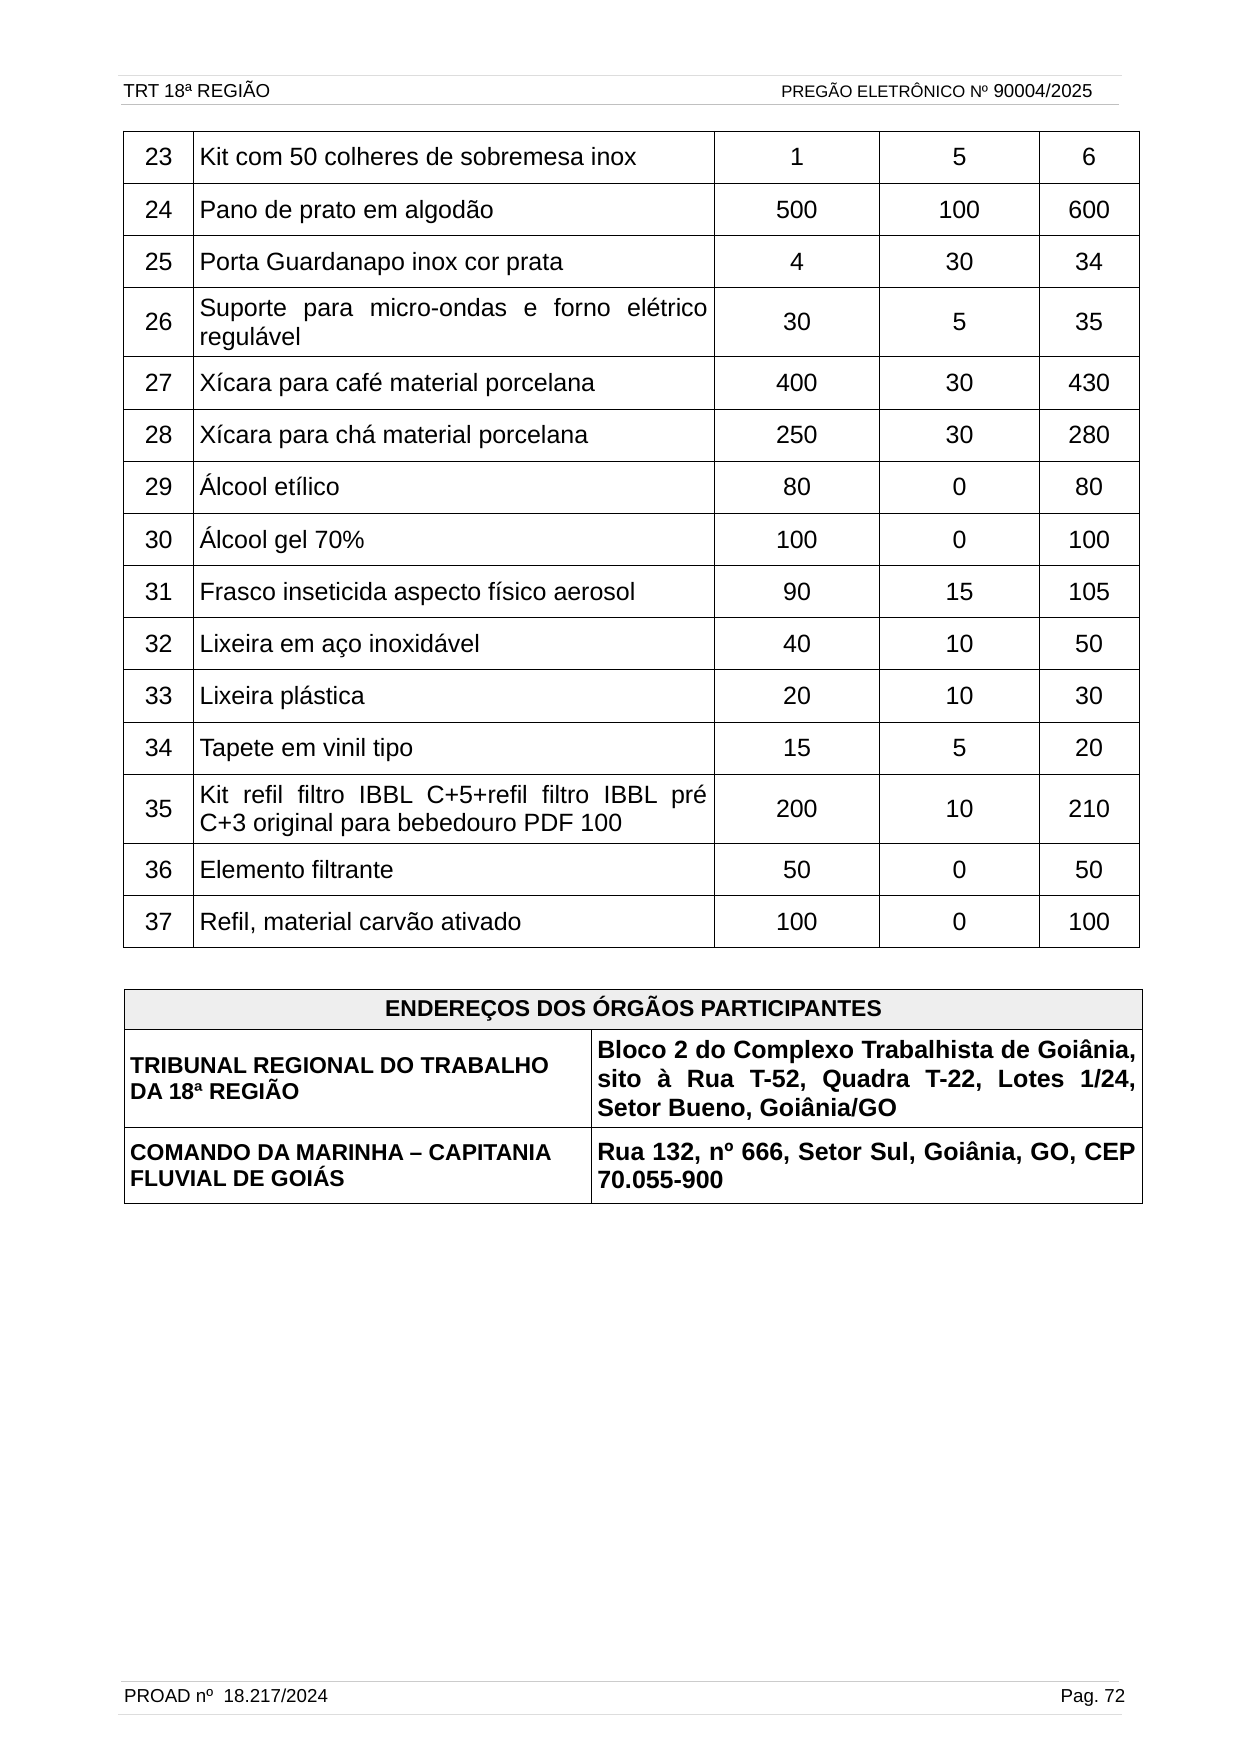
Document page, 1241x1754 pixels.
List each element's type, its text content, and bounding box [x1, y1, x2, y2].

table_cell 100 [715, 896, 879, 947]
table_cell 20 [715, 670, 879, 722]
table_cell 15 [715, 723, 879, 774]
table_cell 30 [880, 357, 1039, 408]
table_cell Porta Guardanapo inox cor prata [194, 236, 714, 287]
table_cell 0 [880, 514, 1039, 565]
table_cell 4 [715, 236, 879, 287]
table_cell Refil, material carvão ativado [194, 896, 714, 947]
table_cell COMANDO DA MARINHA – CAPITANIA FLUVIAL DE GOIÁS [125, 1128, 591, 1203]
table_cell 24 [124, 184, 193, 235]
table_cell 50 [1040, 618, 1139, 669]
table_cell 50 [715, 844, 879, 895]
table_cell 30 [880, 410, 1039, 461]
table_cell 400 [715, 357, 879, 408]
table_cell 35 [1040, 288, 1139, 356]
table_cell 34 [124, 723, 193, 774]
table_cell 30 [715, 288, 879, 356]
table_cell 30 [124, 514, 193, 565]
table_cell 250 [715, 410, 879, 461]
table_cell 37 [124, 896, 193, 947]
table_cell 35 [124, 775, 193, 843]
table_cell Bloco 2 do Complexo Trabalhista de Goiânia, sito à Rua T-52, Quadra T-22, Lotes 1/24, Setor Bueno, Goiânia/GO [592, 1030, 1142, 1127]
table_cell 430 [1040, 357, 1139, 408]
table_cell Lixeira em aço inoxidável [194, 618, 714, 669]
table_cell Elemento filtrante [194, 844, 714, 895]
table_cell 1 [715, 132, 879, 183]
table_cell Frasco inseticida aspecto físico aerosol [194, 566, 714, 617]
table_cell 10 [880, 618, 1039, 669]
table_cell 32 [124, 618, 193, 669]
table_cell 33 [124, 670, 193, 722]
table_header ENDEREÇOS DOS ÓRGÃOS PARTICIPANTES [125, 990, 1142, 1029]
table_cell 23 [124, 132, 193, 183]
table_cell 29 [124, 462, 193, 513]
table_cell Kit com 50 colheres de sobremesa inox [194, 132, 714, 183]
table_cell 10 [880, 775, 1039, 843]
table_cell 90 [715, 566, 879, 617]
table_cell 26 [124, 288, 193, 356]
table_cell 31 [124, 566, 193, 617]
table_cell 0 [880, 462, 1039, 513]
table_cell Xícara para café material porcelana [194, 357, 714, 408]
table_cell 80 [1040, 462, 1139, 513]
table_cell 0 [880, 896, 1039, 947]
table_cell 100 [1040, 514, 1139, 565]
table_cell 105 [1040, 566, 1139, 617]
table_cell Álcool gel 70% [194, 514, 714, 565]
table_cell Pano de prato em algodão [194, 184, 714, 235]
table_cell 15 [880, 566, 1039, 617]
table_cell 40 [715, 618, 879, 669]
table_cell Álcool etílico [194, 462, 714, 513]
table_cell Xícara para chá material porcelana [194, 410, 714, 461]
table_cell Tapete em vinil tipo [194, 723, 714, 774]
table_cell TRIBUNAL REGIONAL DO TRABALHO DA 18ª REGIÃO [125, 1030, 591, 1127]
table_cell 100 [880, 184, 1039, 235]
table_cell 210 [1040, 775, 1139, 843]
table_cell 500 [715, 184, 879, 235]
table_cell 5 [880, 723, 1039, 774]
table_cell 28 [124, 410, 193, 461]
table_cell 30 [1040, 670, 1139, 722]
table_cell 5 [880, 288, 1039, 356]
table_cell 5 [880, 132, 1039, 183]
table_cell 36 [124, 844, 193, 895]
table_cell 80 [715, 462, 879, 513]
table_cell 200 [715, 775, 879, 843]
table_cell 100 [1040, 896, 1139, 947]
table_cell 20 [1040, 723, 1139, 774]
table_cell 27 [124, 357, 193, 408]
table_cell 34 [1040, 236, 1139, 287]
table_cell 600 [1040, 184, 1139, 235]
table_cell Suporte para micro-ondas e forno elétrico regulável [194, 288, 714, 356]
table_cell Rua 132, nº 666, Setor Sul, Goiânia, GO, CEP 70.055-900 [592, 1128, 1142, 1203]
table_cell 30 [880, 236, 1039, 287]
table_cell 100 [715, 514, 879, 565]
table_cell 6 [1040, 132, 1139, 183]
table_cell Lixeira plástica [194, 670, 714, 722]
table_cell Kit refil filtro IBBL C+5+refil filtro IBBL pré C+3 original para bebedouro PDF 100 [194, 775, 714, 843]
table_cell 50 [1040, 844, 1139, 895]
table_cell 0 [880, 844, 1039, 895]
table_cell 10 [880, 670, 1039, 722]
table_cell 25 [124, 236, 193, 287]
table_cell 280 [1040, 410, 1139, 461]
